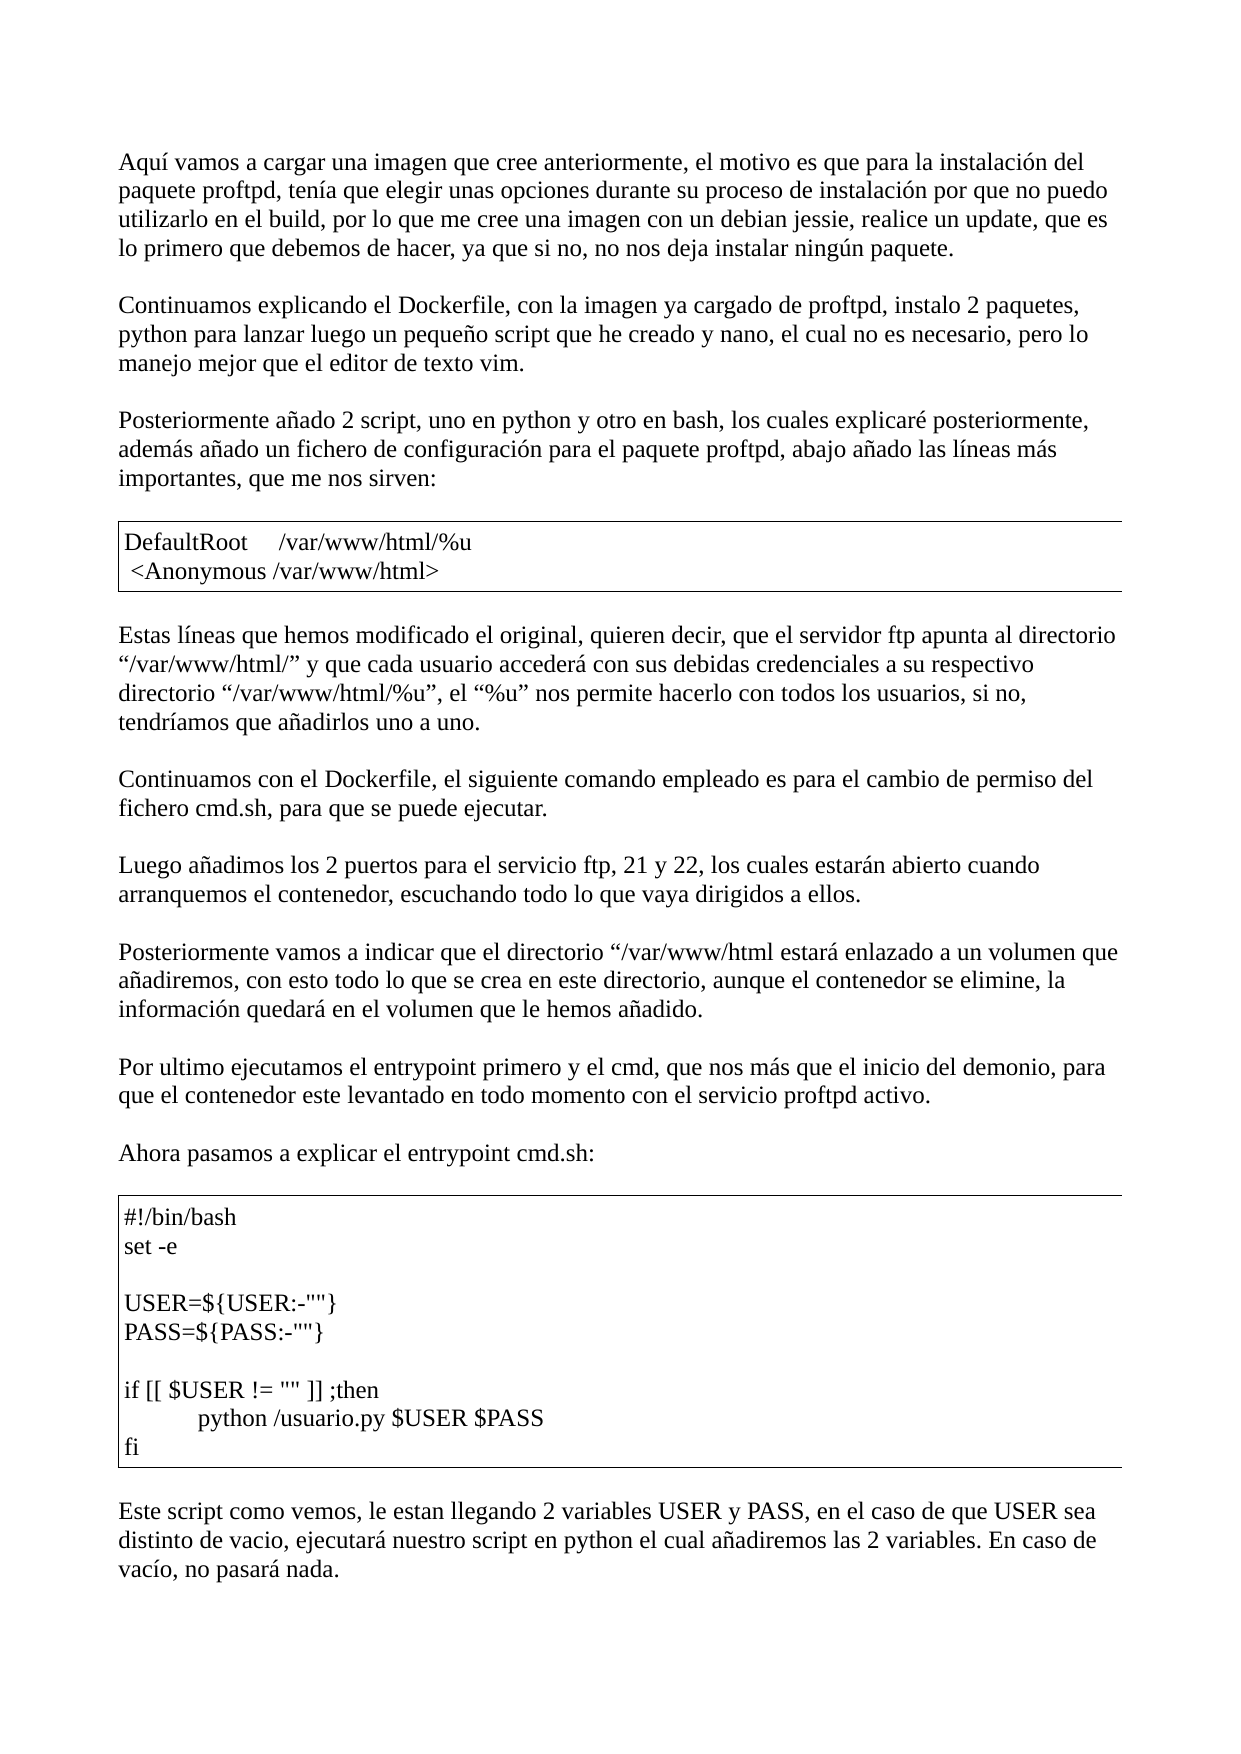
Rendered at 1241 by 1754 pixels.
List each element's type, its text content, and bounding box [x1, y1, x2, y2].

text Posteriormente añado 2 script, uno en python y otro en bash, los cuales explicaré posteriormente, además añado un fichero de configuración para el paquete proftpd, abajo añado las líneas más importantes, que me nos sirven: [118, 406, 1122, 492]
text Posteriormente vamos a indicar que el directorio “/var/www/html estará enlazado a un volumen que añadiremos, con esto todo lo que se crea en este directorio, aunque el contenedor se elimine, la información quedará en el volumen que le hemos añadido. [118, 937, 1122, 1023]
text Ahora pasamos a explicar el entrypoint cmd.sh: [118, 1138, 1122, 1167]
text Aquí vamos a cargar una imagen que cree anteriormente, el motivo es que para la instalación del paquete proftpd, tenía que elegir unas opciones durante su proceso de instalación por que no puedo utilizarlo en el build, por lo que me cree una imagen con un debian jessie, realice un update, que es lo primero que debemos de hacer, ya que si no, no nos deja instalar ningún paquete. [118, 147, 1122, 262]
table_header #!/bin/bash set -e USER=${USER:-""} PASS=${PASS:-""} if [[ $USER != "" ]] ;then python /usuario.py $USER $PASS fi [119, 1196, 1122, 1467]
text Este script como vemos, le estan llegando 2 variables USER y PASS, en el caso de que USER sea distinto de vacio, ejecutará nuestro script en python el cual añadiremos las 2 variables. En caso de vacío, no pasará nada. [118, 1496, 1122, 1583]
text Continuamos explicando el Dockerfile, con la imagen ya cargado de proftpd, instalo 2 paquetes, python para lanzar luego un pequeño script que he creado y nano, el cual no es necesario, pero lo manejo mejor que el editor de texto vim. [118, 291, 1122, 377]
table_header DefaultRoot /var/www/html/%u <Anonymous /var/www/html> [119, 522, 1122, 591]
text Por ultimo ejecutamos el entrypoint primero y el cmd, que nos más que el inicio del demonio, para que el contenedor este levantado en todo momento con el servicio proftpd activo. [118, 1052, 1122, 1109]
text Estas líneas que hemos modificado el original, quieren decir, que el servidor ftp apunta al directorio “/var/www/html/” y que cada usuario accederá con sus debidas credenciales a su respectivo directorio “/var/www/html/%u”, el “%u” nos permite hacerlo con todos los usuarios, si no, tendríamos que añadirlos uno a uno. [118, 620, 1122, 735]
text Continuamos con el Dockerfile, el siguiente comando empleado es para el cambio de permiso del fichero cmd.sh, para que se puede ejecutar. [118, 764, 1122, 822]
text Luego añadimos los 2 puertos para el servicio ftp, 21 y 22, los cuales estarán abierto cuando arranquemos el contenedor, escuchando todo lo que vaya dirigidos a ellos. [118, 850, 1122, 908]
